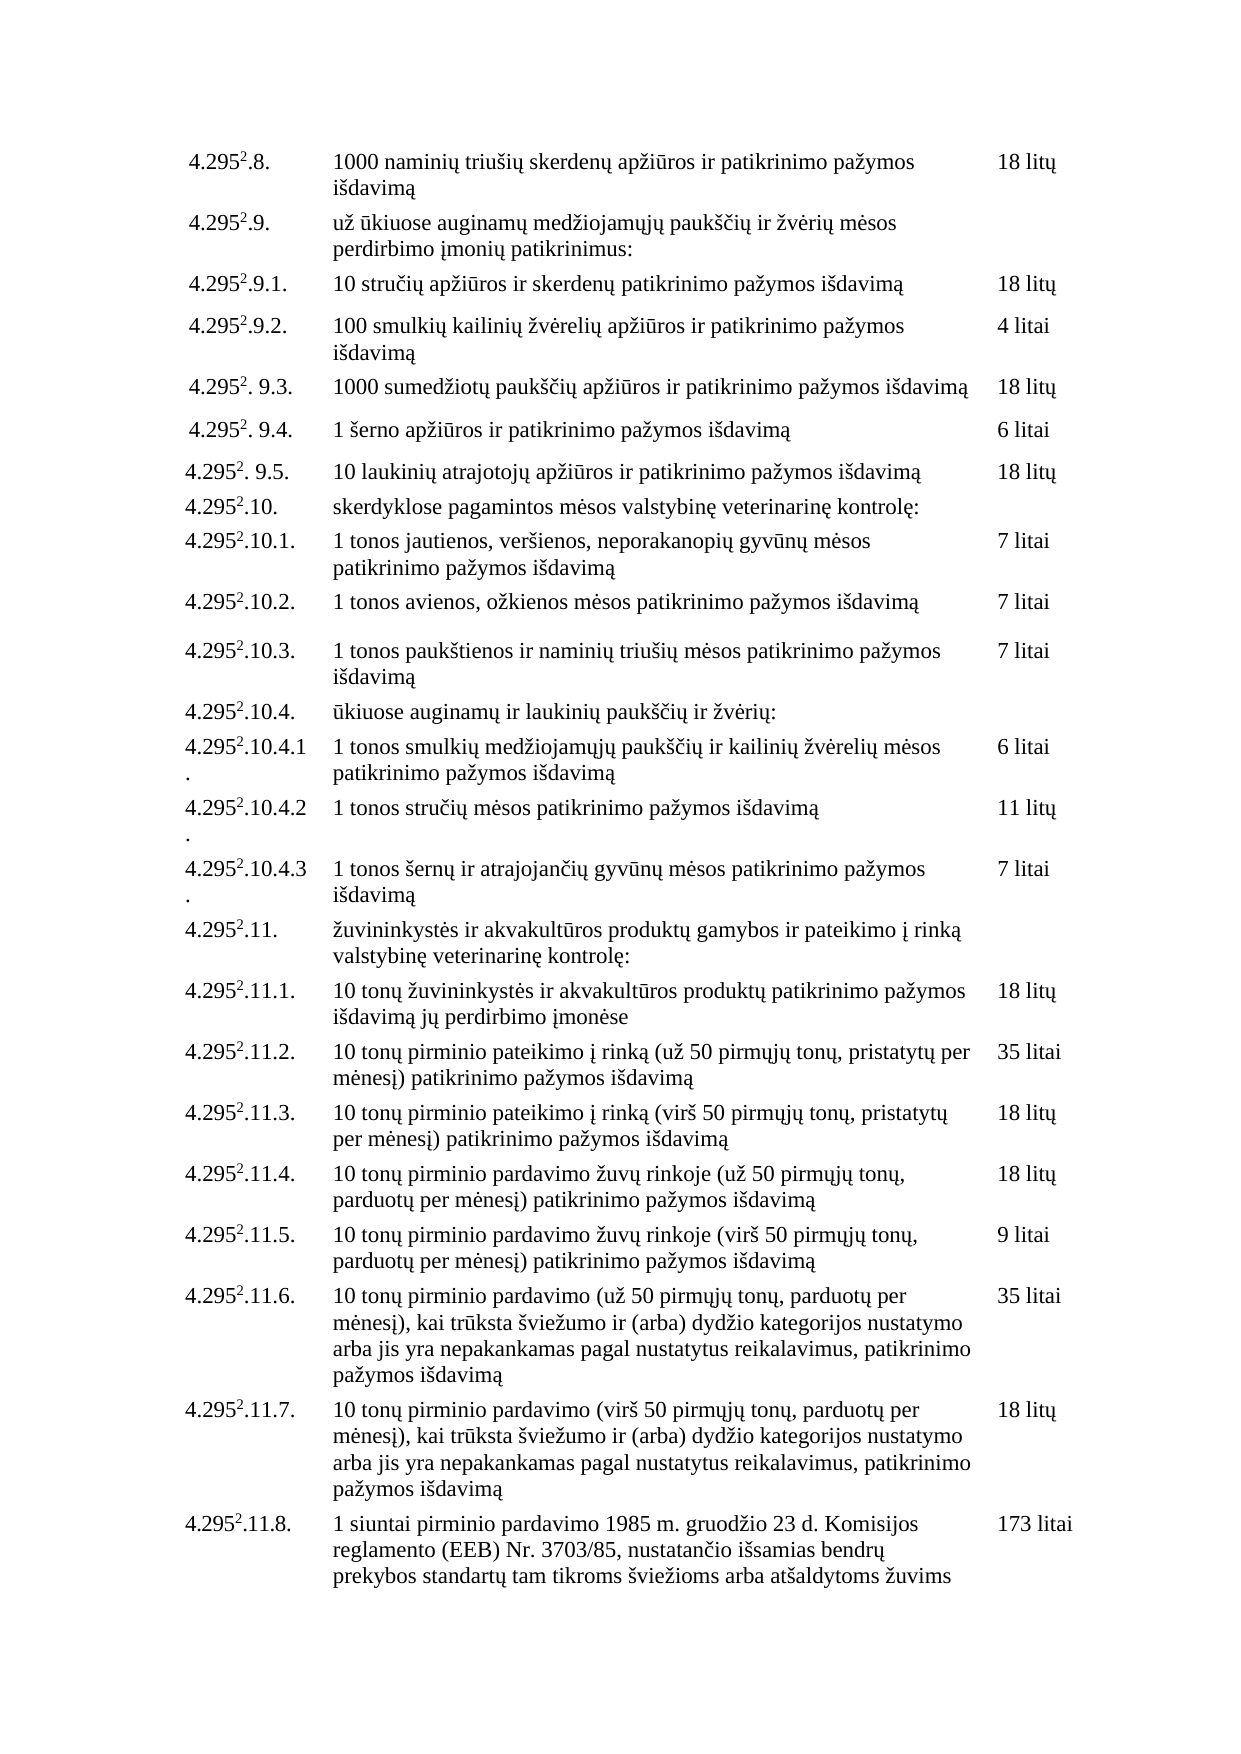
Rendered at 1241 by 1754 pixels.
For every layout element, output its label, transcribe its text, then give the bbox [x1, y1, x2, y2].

table_cell 4.2952.9.1. [177, 270, 321, 312]
table_cell 4.2952.9. [177, 209, 321, 270]
table_cell [986, 493, 1148, 527]
table_cell 4.2952.11.3. [174, 1099, 321, 1160]
table_cell [986, 698, 1148, 733]
table_cell 10 laukinių atrajotojų apžiūros ir patikrinimo pažymos išdavimą [321, 458, 986, 493]
table_cell 4.2952.11.7. [174, 1396, 321, 1510]
table_cell 7 litai [986, 589, 1148, 637]
table_cell 18 litų [986, 1396, 1148, 1510]
table_cell 11 litų [986, 794, 1148, 855]
table_cell 4.2952. 9.3. [177, 373, 321, 416]
table_cell 10 stručių apžiūros ir skerdenų patikrinimo pažymos išdavimą [321, 270, 986, 312]
table_cell 1 siuntai pirminio pardavimo 1985 m. gruodžio 23 d. Komisijos reglamento (EEB) Nr. 3703/85, nustatančio išsamias bendrų prekybos standartų tam tikroms šviežioms arba atšaldytoms žuvims [321, 1510, 986, 1589]
table_cell 18 litų [986, 1099, 1148, 1160]
table_cell 10 tonų pirminio pateikimo į rinką (už 50 pirmųjų tonų, pristatytų per mėnesį) patikrinimo pažymos išdavimą [321, 1038, 986, 1099]
table_cell 18 litų [986, 977, 1148, 1038]
table_cell 4.2952.9.2. [177, 312, 321, 373]
table_cell 1000 sumedžiotų paukščių apžiūros ir patikrinimo pažymos išdavimą [321, 373, 986, 416]
table_cell 4 litai [986, 312, 1148, 373]
table_cell 4.2952.10. [174, 493, 321, 527]
table_cell 4.2952.10.4. [174, 698, 321, 733]
table_cell 7 litai [986, 637, 1148, 698]
table_cell 4.2952.10.4.3. [174, 855, 321, 916]
table_cell 7 litai [986, 855, 1148, 916]
table_cell 4.2952.8. [177, 148, 321, 209]
table_cell 10 tonų pirminio pardavimo žuvų rinkoje (virš 50 pirmųjų tonų, parduotų per mėnesį) patikrinimo pažymos išdavimą [321, 1221, 986, 1282]
table_cell žuvininkystės ir akvakultūros produktų gamybos ir pateikimo į rinką valstybinę veterinarinę kontrolę: [321, 916, 986, 977]
table_cell 10 tonų pirminio pardavimo (už 50 pirmųjų tonų, parduotų per mėnesį), kai trūksta šviežumo ir (arba) dydžio kategorijos nustatymo arba jis yra nepakankamas pagal nustatytus reikalavimus, patikrinimo pažymos išdavimą [321, 1282, 986, 1396]
table_cell 4.2952.10.1. [174, 528, 321, 588]
table_cell 4.2952.11.2. [174, 1038, 321, 1099]
table_cell 1 tonos jautienos, veršienos, neporakanopių gyvūnų mėsos patikrinimo pažymos išdavimą [321, 528, 986, 588]
table_cell 4.2952.11.5. [174, 1221, 321, 1282]
table_cell skerdyklose pagamintos mėsos valstybinę veterinarinę kontrolę: [321, 493, 986, 527]
table_cell už ūkiuose auginamų medžiojamųjų paukščių ir žvėrių mėsos perdirbimo įmonių patikrinimus: [321, 209, 986, 270]
table_cell 18 litų [986, 148, 1148, 209]
table_cell 10 tonų pirminio pardavimo žuvų rinkoje (už 50 pirmųjų tonų, parduotų per mėnesį) patikrinimo pažymos išdavimą [321, 1160, 986, 1221]
table_cell 18 litų [986, 458, 1148, 493]
table_cell 4.2952. 9.5. [174, 458, 321, 493]
table_cell 4.2952.11.8. [174, 1510, 321, 1589]
table_cell 1 tonos šernų ir atrajojančių gyvūnų mėsos patikrinimo pažymos išdavimą [321, 855, 986, 916]
table_cell 4.2952.11. [174, 916, 321, 977]
table_cell 1000 naminių triušių skerdenų apžiūros ir patikrinimo pažymos išdavimą [321, 148, 986, 209]
table_cell [986, 916, 1148, 977]
table_cell 35 litai [986, 1282, 1148, 1396]
table_cell 4.2952.10.2. [174, 589, 321, 637]
table_cell 4.2952.11.6. [174, 1282, 321, 1396]
table_cell 4.2952.11.4. [174, 1160, 321, 1221]
table_cell 1 tonos avienos, ožkienos mėsos patikrinimo pažymos išdavimą [321, 589, 986, 637]
table_cell 4.2952.10.4.2. [174, 794, 321, 855]
table_cell 6 litai [986, 416, 1148, 458]
table_cell 4.2952.10.3. [174, 637, 321, 698]
table_cell 18 litų [986, 270, 1148, 312]
table_cell 4.2952.10.4.1. [174, 733, 321, 794]
table_cell 18 litų [986, 373, 1148, 416]
table_cell 1 tonos smulkių medžiojamųjų paukščių ir kailinių žvėrelių mėsos patikrinimo pažymos išdavimą [321, 733, 986, 794]
table_cell 10 tonų žuvininkystės ir akvakultūros produktų patikrinimo pažymos išdavimą jų perdirbimo įmonėse [321, 977, 986, 1038]
table_cell ūkiuose auginamų ir laukinių paukščių ir žvėrių: [321, 698, 986, 733]
table_cell 100 smulkių kailinių žvėrelių apžiūros ir patikrinimo pažymos išdavimą [321, 312, 986, 373]
table_cell 4.2952.11.1. [174, 977, 321, 1038]
table_cell 1 tonos stručių mėsos patikrinimo pažymos išdavimą [321, 794, 986, 855]
table_cell 9 litai [986, 1221, 1148, 1282]
table_cell 173 litai [986, 1510, 1148, 1589]
table_cell 4.2952. 9.4. [177, 416, 321, 458]
table_cell 7 litai [986, 528, 1148, 588]
table_cell 10 tonų pirminio pateikimo į rinką (virš 50 pirmųjų tonų, pristatytų per mėnesį) patikrinimo pažymos išdavimą [321, 1099, 986, 1160]
table_cell 35 litai [986, 1038, 1148, 1099]
table_cell [986, 209, 1148, 270]
table_cell 18 litų [986, 1160, 1148, 1221]
table_cell 1 šerno apžiūros ir patikrinimo pažymos išdavimą [321, 416, 986, 458]
table_cell 6 litai [986, 733, 1148, 794]
table_cell 1 tonos paukštienos ir naminių triušių mėsos patikrinimo pažymos išdavimą [321, 637, 986, 698]
table_cell 10 tonų pirminio pardavimo (virš 50 pirmųjų tonų, parduotų per mėnesį), kai trūksta šviežumo ir (arba) dydžio kategorijos nustatymo arba jis yra nepakankamas pagal nustatytus reikalavimus, patikrinimo pažymos išdavimą [321, 1396, 986, 1510]
